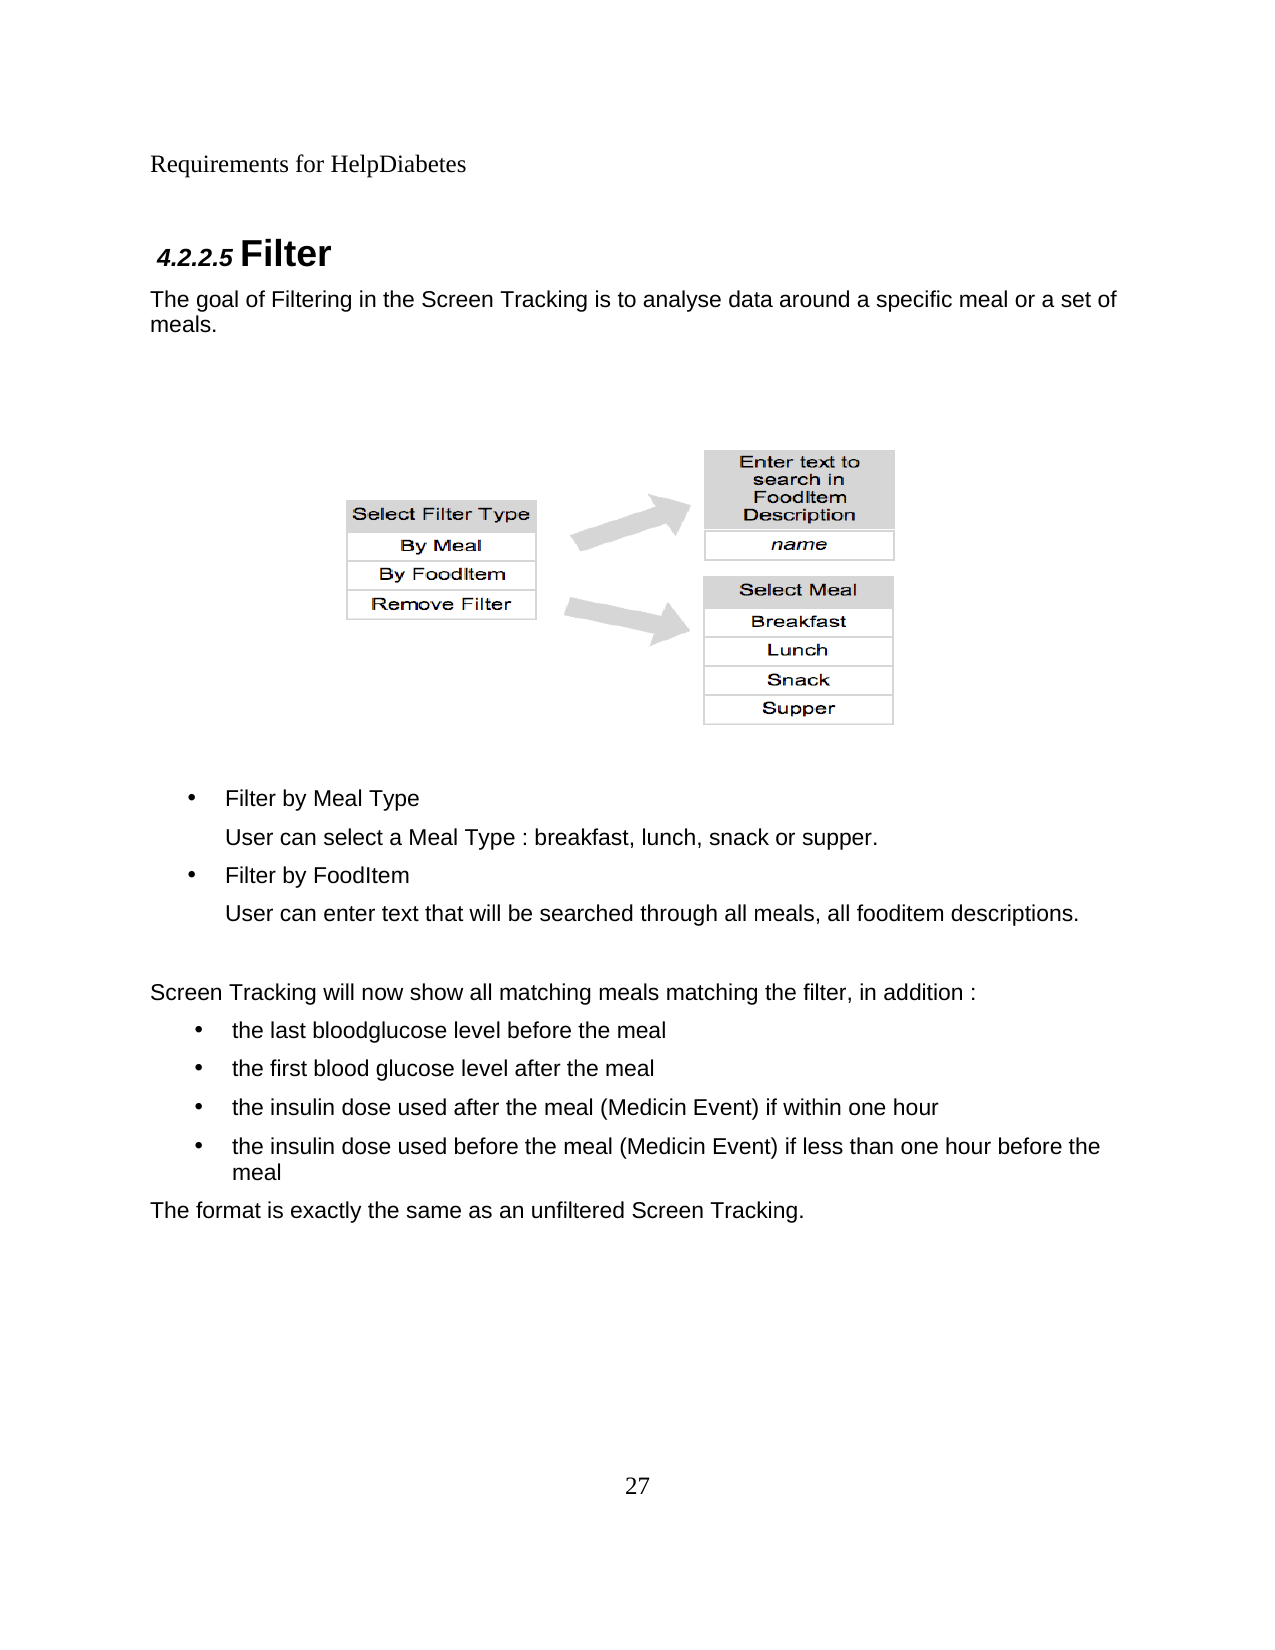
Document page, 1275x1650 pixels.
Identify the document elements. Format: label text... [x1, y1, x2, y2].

list the insulin dose used after the meal (Medicin Event) if within one hour [194, 1095, 1125, 1121]
picture [325, 430, 950, 746]
text The goal of Filtering in the Screen Tracking is to analyse data around a specific meal or a set of meals. [150, 287, 1125, 338]
list the insulin dose used before the meal (Medicin Event) if less than one hour before the meal [194, 1133, 1125, 1185]
subtitle Filter [150, 232, 1125, 274]
list the last bloodglucose level before the meal [194, 1017, 1125, 1044]
list User can enter text that will be searched through all meals, all fooditem descriptions. [187, 901, 1125, 927]
list User can select a Meal Type : breakfast, lunch, snack or supper. [187, 824, 1125, 850]
text Screen Tracking will now show all matching meals matching the filter, in addition : [150, 979, 1125, 1005]
list Filter by FoodItem [187, 862, 1125, 888]
text The format is exactly the same as an unfiltered Screen Tracking. [150, 1198, 1125, 1223]
list the first blood glucose level after the meal [194, 1056, 1125, 1082]
list Filter by Meal Type [187, 786, 1125, 812]
